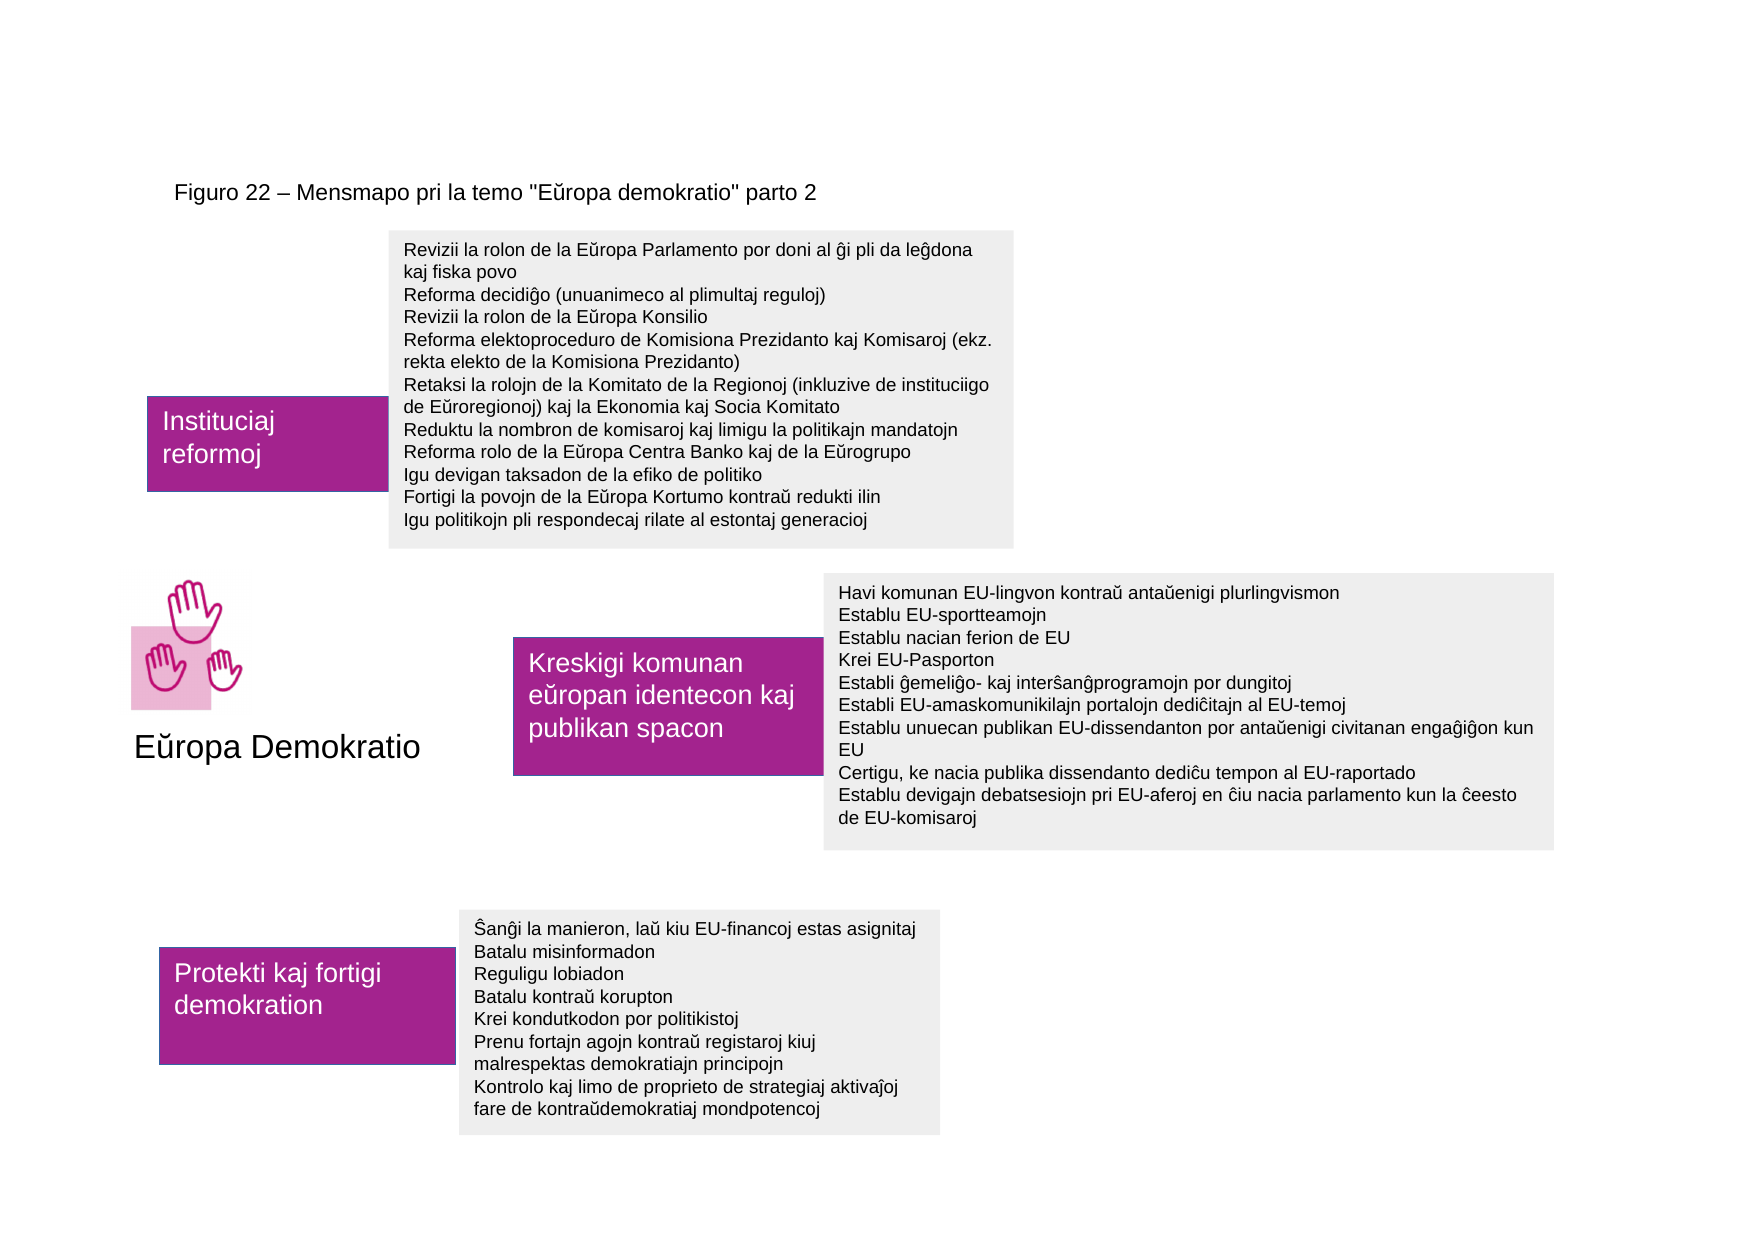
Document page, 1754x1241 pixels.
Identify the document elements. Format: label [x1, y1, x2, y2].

picture [118, 569, 252, 715]
